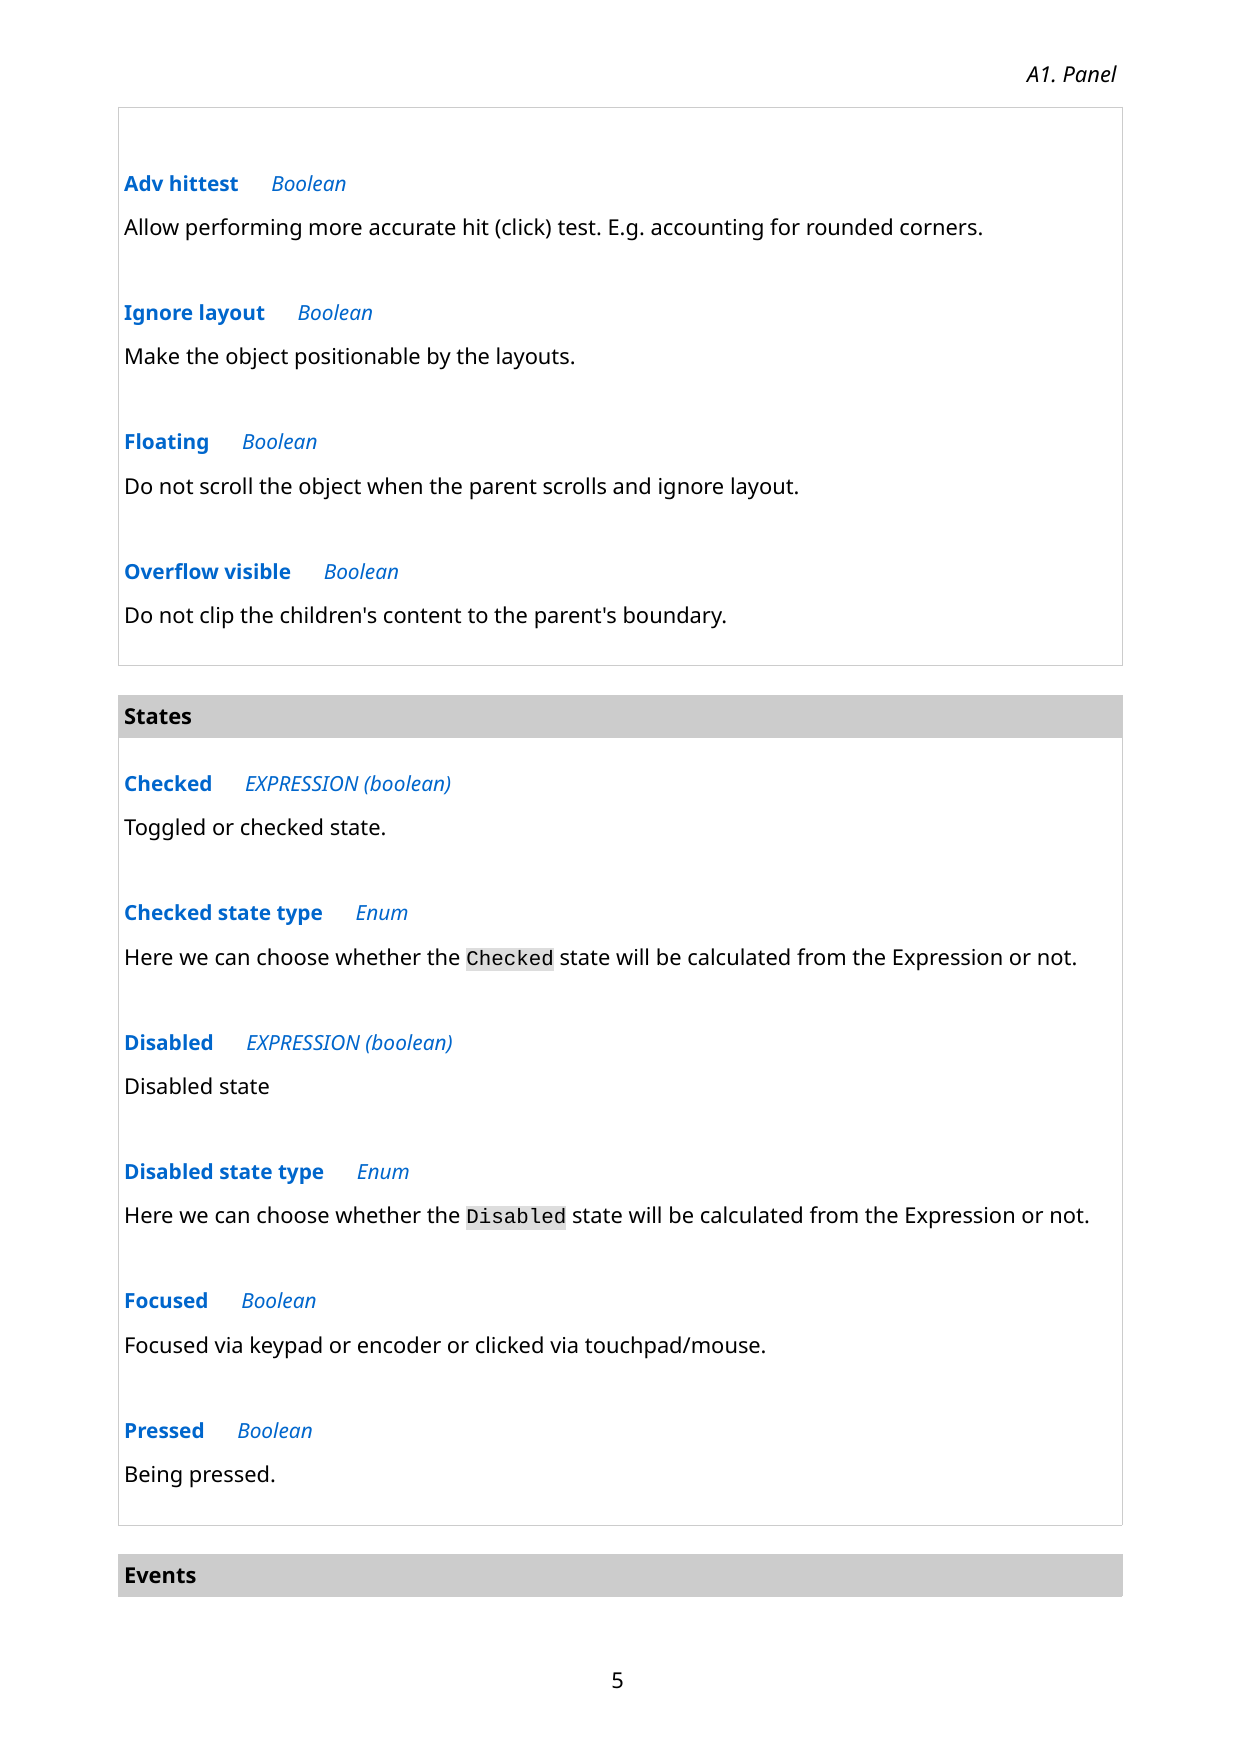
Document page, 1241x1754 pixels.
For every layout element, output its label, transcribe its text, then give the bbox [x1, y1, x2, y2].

table_header States [119, 696, 1122, 737]
table_header Events [119, 1555, 1122, 1596]
table_cell Adv hittest Boolean Allow performing more accurate hit (click) test. E.g. accounting for rounded corners. Ignore layout Boolean Make the object positionable by the layouts. Floating Boolean Do not scroll the object when the parent scrolls and ignore layout. Overflow visible Boolean Do not clip the children's content to the parent's boundary. [119, 108, 1122, 665]
table_cell Checked EXPRESSION (boolean) Toggled or checked state. Checked state type Enum Here we can choose whether the Checked state will be calculated from the Expression or not. Disabled EXPRESSION (boolean) Disabled state Disabled state type Enum Here we can choose whether the Disabled state will be calculated from the Expression or not. Focused Boolean Focused via keypad or encoder or clicked via touchpad/mouse. Pressed Boolean Being pressed. [119, 738, 1122, 1524]
